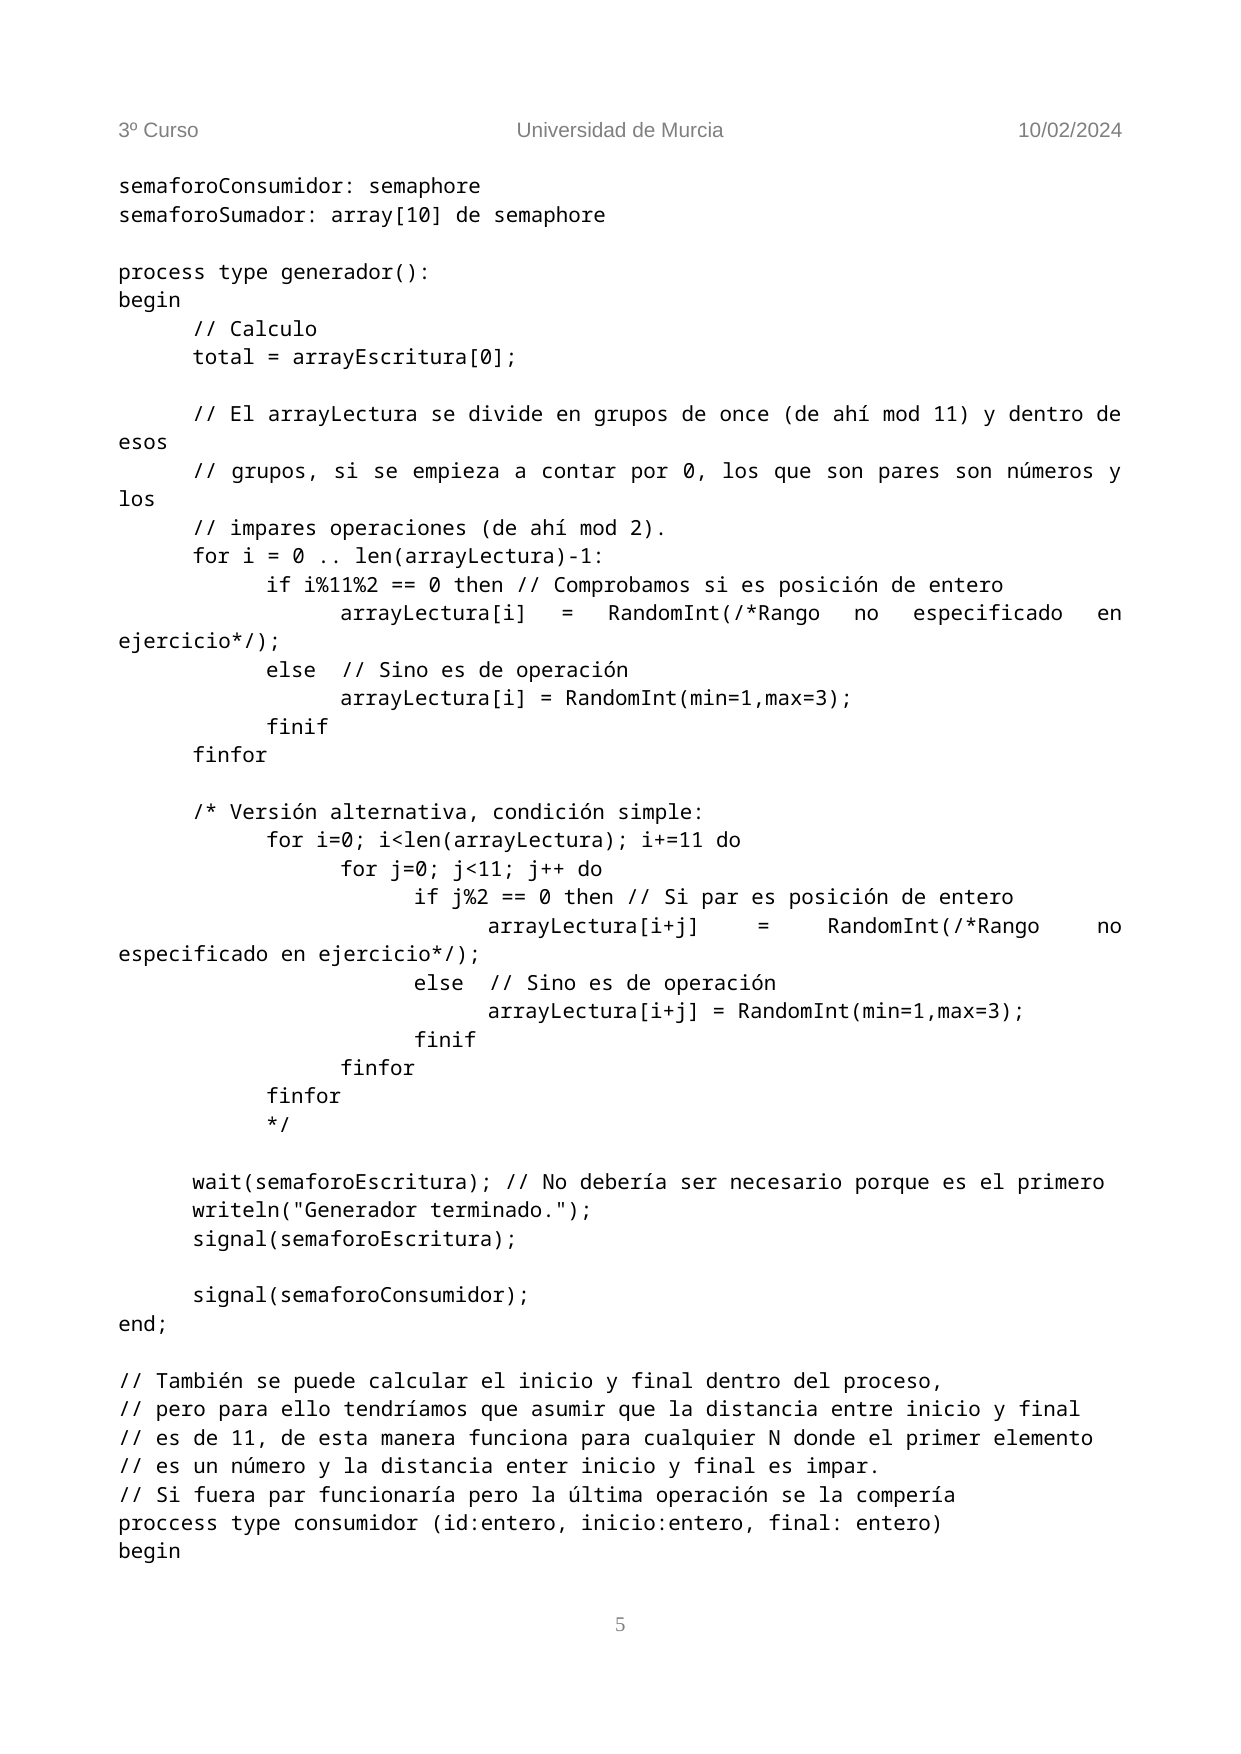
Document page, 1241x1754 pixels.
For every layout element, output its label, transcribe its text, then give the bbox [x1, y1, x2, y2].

text // impares operaciones (de ahí mod 2). [118, 513, 1122, 541]
text // es de 11, de esta manera funciona para cualquier N donde el primer elemento [118, 1423, 1122, 1451]
text proccess type consumidor (id:entero, inicio:entero, final: entero) [118, 1508, 1122, 1537]
text arrayLectura[i] = RandomInt(min=1,max=3); [118, 683, 1122, 712]
text else // Sino es de operación [118, 968, 1122, 996]
text // grupos, si se empieza a contar por 0, los que son pares son números y los [118, 456, 1122, 513]
text else // Sino es de operación [118, 655, 1122, 683]
text finfor [118, 1053, 1122, 1082]
text // El arrayLectura se divide en grupos de once (de ahí mod 11) y dentro de esos [118, 399, 1122, 456]
text arrayLectura[i+j] = RandomInt(min=1,max=3); [118, 996, 1122, 1025]
text semaforoSumador: array[10] de semaphore [118, 200, 1122, 228]
text for i=0; i<len(arrayLectura); i+=11 do [118, 826, 1122, 854]
text total = arrayEscritura[0]; [118, 342, 1122, 371]
text finfor [118, 1082, 1122, 1110]
text process type generador(): [118, 257, 1122, 285]
text wait(semaforoEscritura); // No debería ser necesario porque es el primero [118, 1167, 1122, 1195]
text // Calculo [118, 314, 1122, 342]
text arrayLectura[i] = RandomInt(/*Rango no especificado en ejercicio*/); [118, 598, 1122, 655]
text // También se puede calcular el inicio y final dentro del proceso, [118, 1366, 1122, 1394]
text // pero para ello tendríamos que asumir que la distancia entre inicio y final [118, 1394, 1122, 1423]
text writeln("Generador terminado."); [118, 1195, 1122, 1224]
text finif [118, 712, 1122, 740]
text arrayLectura[i+j] = RandomInt(/*Rango no especificado en ejercicio*/); [118, 911, 1122, 968]
text for i = 0 .. len(arrayLectura)-1: [118, 541, 1122, 570]
text signal(semaforoEscritura); [118, 1224, 1122, 1252]
text begin [118, 1537, 1122, 1565]
text if i%11%2 == 0 then // Comprobamos si es posición de entero [118, 570, 1122, 598]
text /* Versión alternativa, condición simple: [118, 797, 1122, 826]
text */ [118, 1110, 1122, 1138]
text begin [118, 285, 1122, 314]
text finfor [118, 740, 1122, 769]
text // Si fuera par funcionaría pero la última operación se la compería [118, 1480, 1122, 1508]
text for j=0; j<11; j++ do [118, 854, 1122, 882]
text if j%2 == 0 then // Si par es posición de entero [118, 882, 1122, 911]
text semaforoConsumidor: semaphore [118, 172, 1122, 200]
text end; [118, 1309, 1122, 1337]
text signal(semaforoConsumidor); [118, 1281, 1122, 1309]
text finif [118, 1025, 1122, 1053]
text // es un número y la distancia enter inicio y final es impar. [118, 1451, 1122, 1480]
